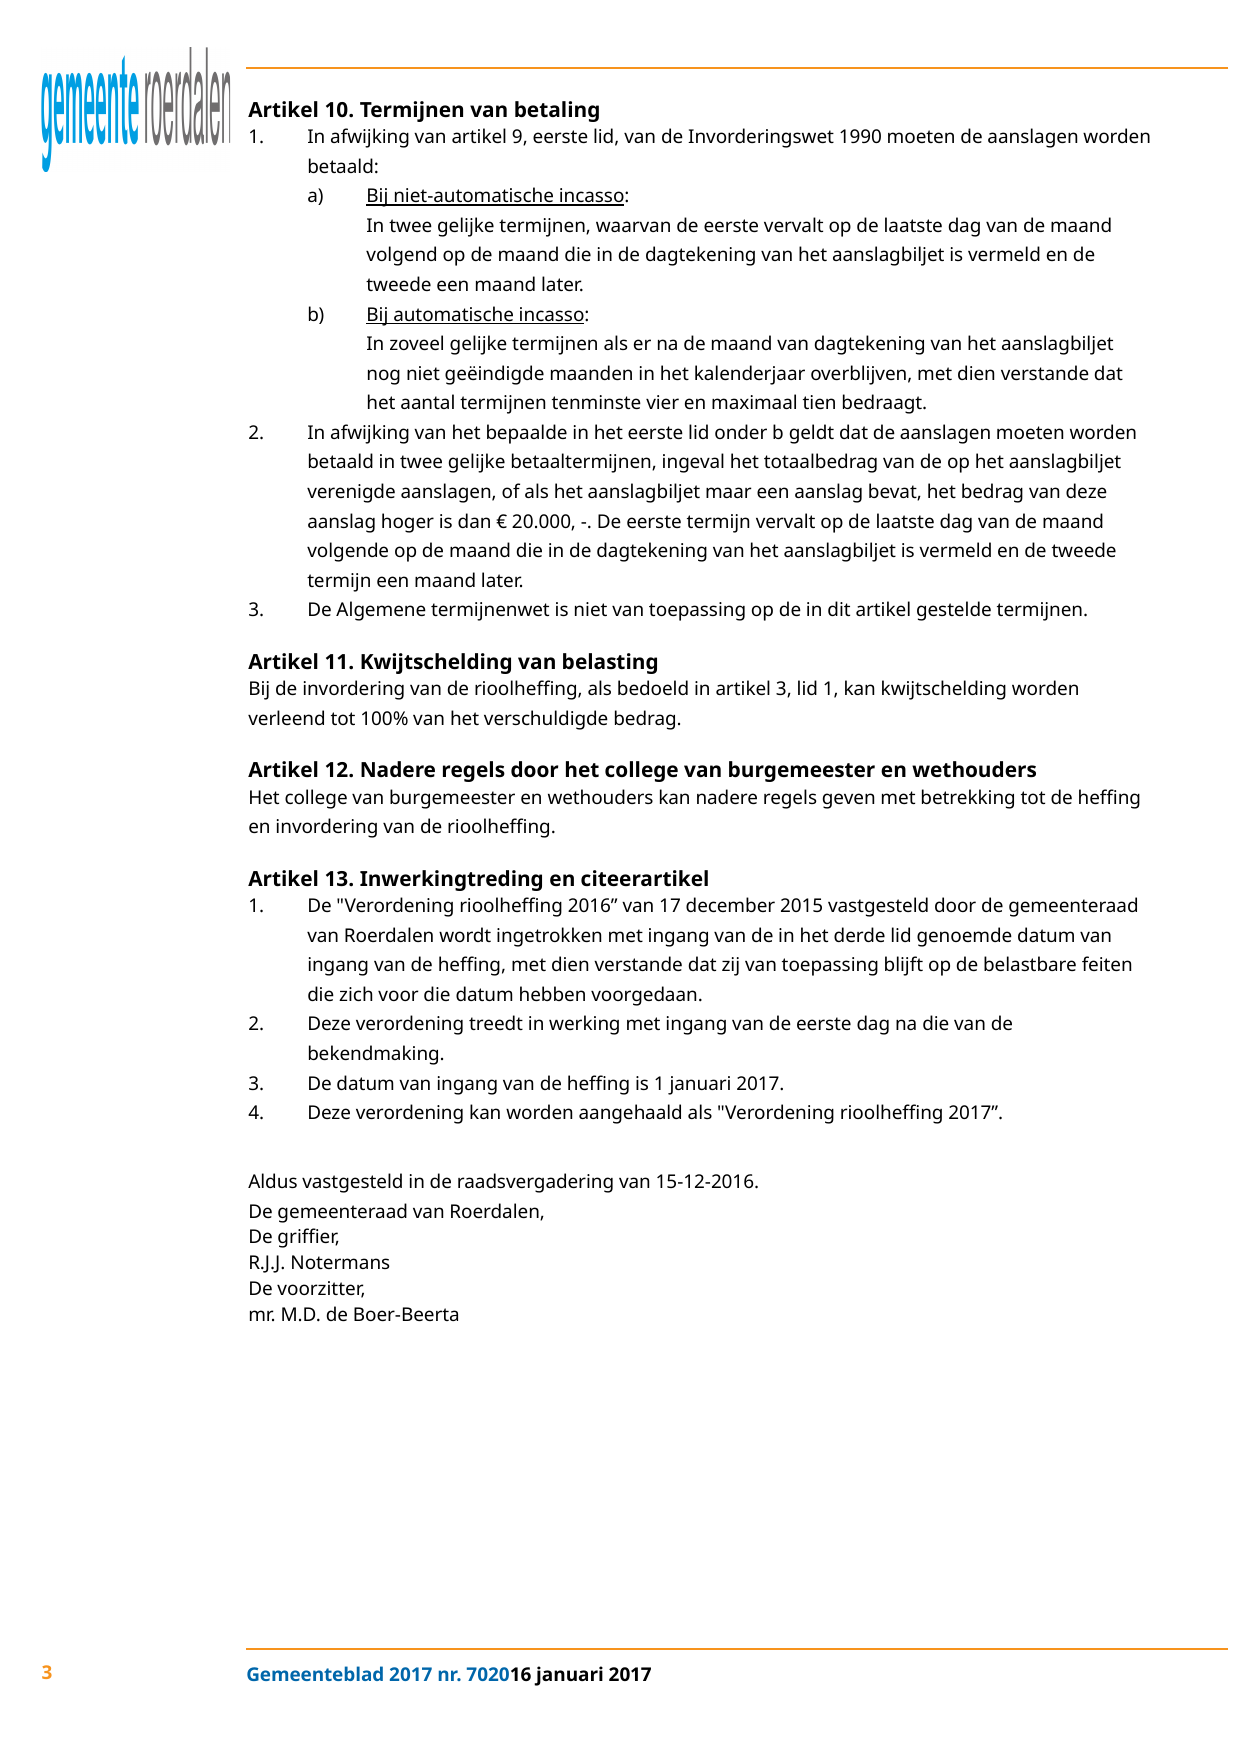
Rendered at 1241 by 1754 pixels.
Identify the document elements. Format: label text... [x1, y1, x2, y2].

list Bij automatische incasso: [307, 301, 1152, 326]
text Artikel 12. Nadere regels door het college van burgemeester en wethouders [248, 755, 1152, 784]
list Deze verordening kan worden aangehaald als "Verordening rioolheffing 2017”. [248, 1099, 1152, 1125]
picture [41, 47, 231, 172]
list De "Verordening rioolheffing 2016” van 17 december 2015 vastgesteld door de gemeenteraad van Roerdalen wordt ingetrokken met ingang van de in het derde lid genoemde datum van ingang van de heffing, met dien verstande dat zij van toepassing blijft op de belastbare feiten die zich voor die datum hebben voorgedaan. [248, 892, 1152, 1007]
list In afwijking van artikel 9, eerste lid, van de Invorderingswet 1990 moeten de aanslagen worden betaald: [248, 123, 1152, 178]
text Aldus vastgesteld in de raadsvergadering van 15-12-2016. [248, 1168, 1152, 1194]
text R.J.J. Notermans [248, 1249, 1152, 1275]
text De griffier, [248, 1223, 1152, 1249]
text De voorzitter, [248, 1275, 1152, 1301]
text Het college van burgemeester en wethouders kan nadere regels geven met betrekking tot de heffing en invordering van de rioolheffing. [248, 784, 1152, 839]
list In afwijking van het bepaalde in het eerste lid onder b geldt dat de aanslagen moeten worden betaald in twee gelijke betaaltermijnen, ingeval het totaalbedrag van de op het aanslagbiljet verenigde aanslagen, of als het aanslagbiljet maar een aanslag bevat, het bedrag van deze aanslag hoger is dan € 20.000, -. De eerste termijn vervalt op de laatste dag van de maand volgende op de maand die in de dagtekening van het aanslagbiljet is vermeld en de tweede termijn een maand later. [248, 419, 1152, 593]
list De datum van ingang van de heffing is 1 januari 2017. [248, 1070, 1152, 1096]
text Artikel 13. Inwerkingtreding en citeerartikel [248, 864, 1152, 892]
text Artikel 11. Kwijtschelding van belasting [248, 647, 1152, 675]
list In zoveel gelijke termijnen als er na de maand van dagtekening van het aanslagbiljet nog niet geëindigde maanden in het kalenderjaar overblijven, met dien verstande dat het aantal termijnen tenminste vier en maximaal tien bedraagt. [307, 330, 1152, 415]
list Bij niet-automatische incasso: [307, 182, 1152, 208]
text Artikel 10. Termijnen van betaling [248, 95, 1152, 123]
list Deze verordening treedt in werking met ingang van de eerste dag na die van de bekendmaking. [248, 1011, 1152, 1066]
text De gemeenteraad van Roerdalen, [248, 1198, 1152, 1223]
text Bij de invordering van de rioolheffing, als bedoeld in artikel 3, lid 1, kan kwijtschelding worden verleend tot 100% van het verschuldigde bedrag. [248, 675, 1152, 731]
list In twee gelijke termijnen, waarvan de eerste vervalt op de laatste dag van de maand volgend op de maand die in de dagtekening van het aanslagbiljet is vermeld en de tweede een maand later. [307, 212, 1152, 297]
text mr. M.D. de Boer-Beerta [248, 1301, 1152, 1326]
picture [41, 134, 48, 172]
list De Algemene termijnenwet is niet van toepassing op de in dit artikel gestelde termijnen. [248, 597, 1152, 622]
